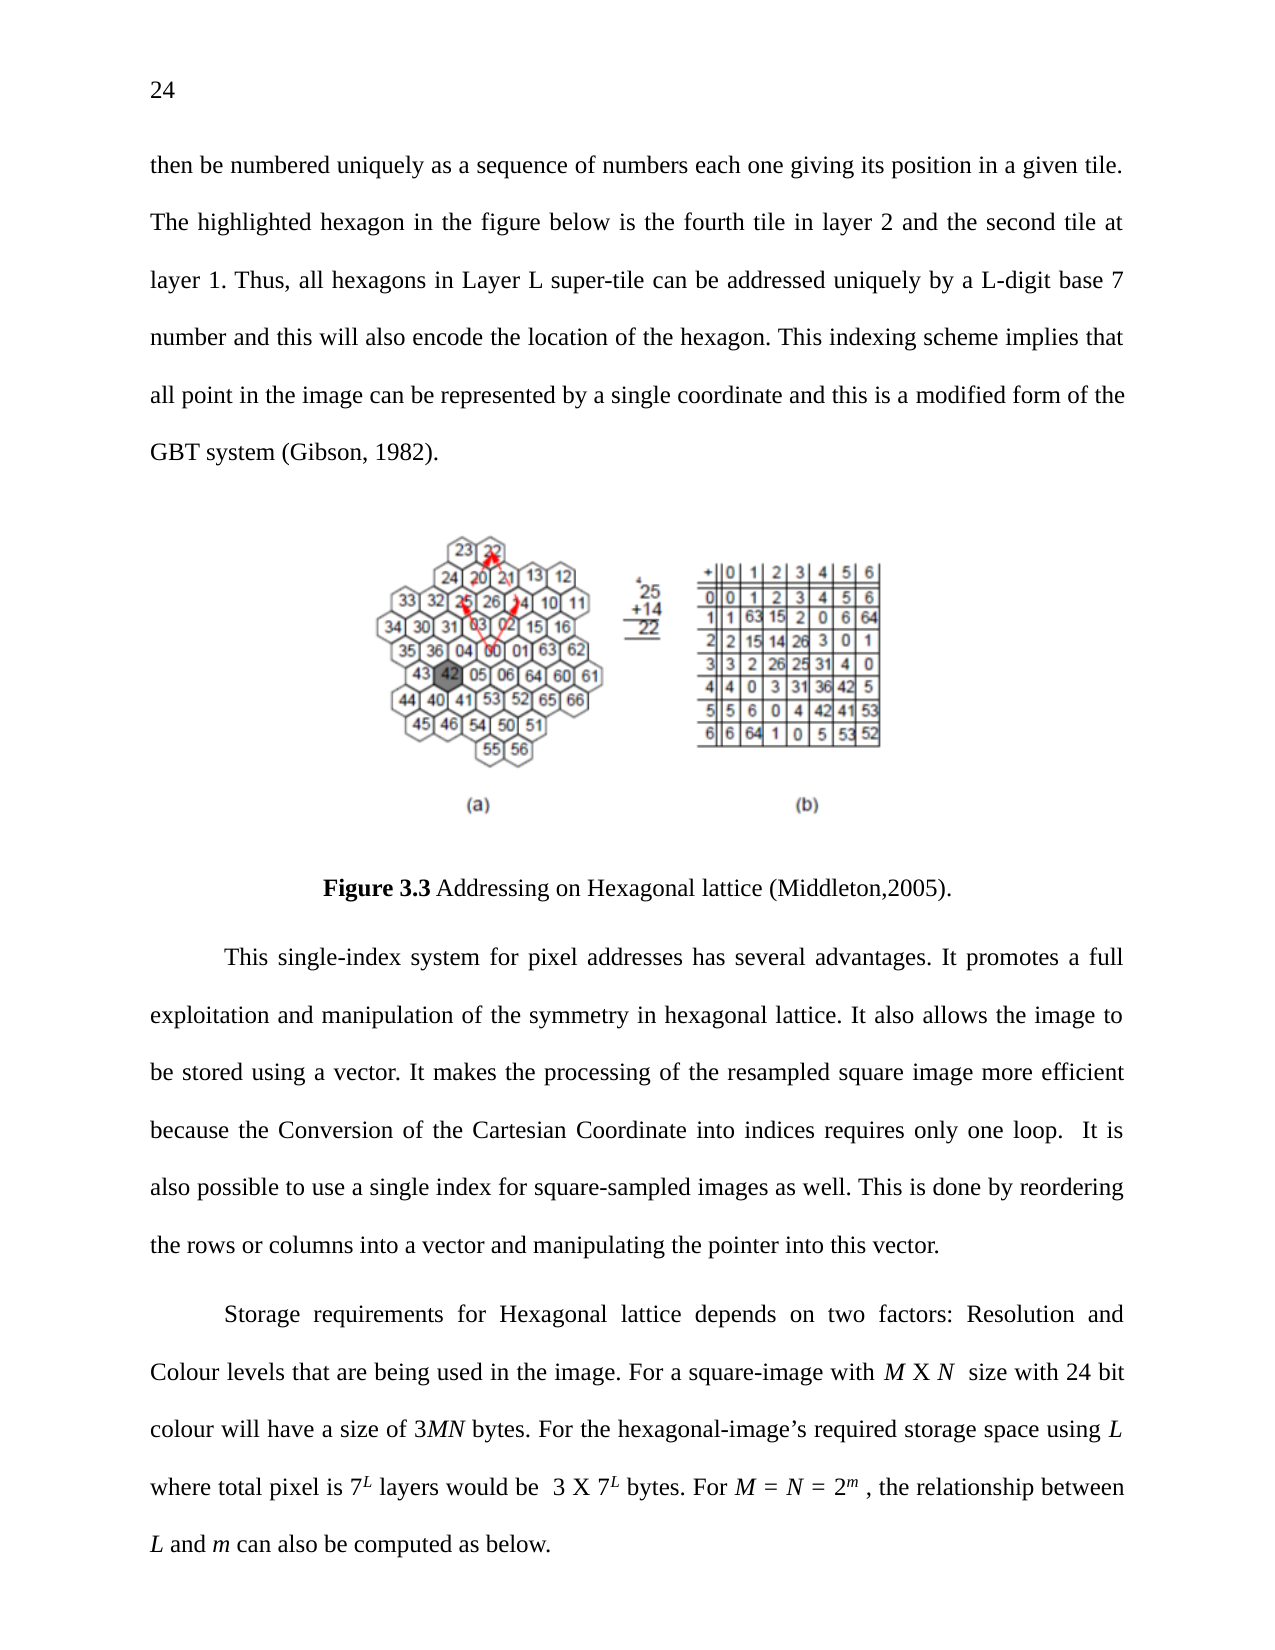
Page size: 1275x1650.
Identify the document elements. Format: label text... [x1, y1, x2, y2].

text Storage requirements for Hexagonal lattice depends on two factors: Resolution and Colour levels that are being used in the image. For a square-image with M X N size with 24 bit colour will have a size of 3MN bytes. For the hexagonal-image’s required storage space using L where total pixel is 7L layers would be 3 X 7L bytes. For M = N = 2m , the relationship between L and m can also be computed as below. [150, 1299, 1125, 1558]
text Figure 3.3 Addressing on Hexagonal lattice (Middleton,2005). [150, 873, 1125, 902]
text This single-index system for pixel addresses has several advantages. It promotes a full exploitation and manipulation of the symmetry in hexagonal lattice. It also allows the image to be stored using a vector. It makes the processing of the resampled square image more efficient because the Conversion of the Cartesian Coordinate into indices requires only one loop. It is also possible to use a single index for square-sampled images as well. This is done by reordering the rows or columns into a vector and manipulating the pointer into this vector. [150, 942, 1125, 1258]
text then be numbered uniquely as a sequence of numbers each one giving its position in a given tile. The highlighted hexagon in the figure below is the fourth tile in layer 2 and the second tile at layer 1. Thus, all hexagons in Layer L super-tile can be addressed uniquely by a L-digit base 7 number and this will also encode the location of the hexagon. This indexing scheme implies that all point in the image can be represented by a single coordinate and this is a modified form of the GBT system (Gibson, 1982). [150, 150, 1125, 466]
